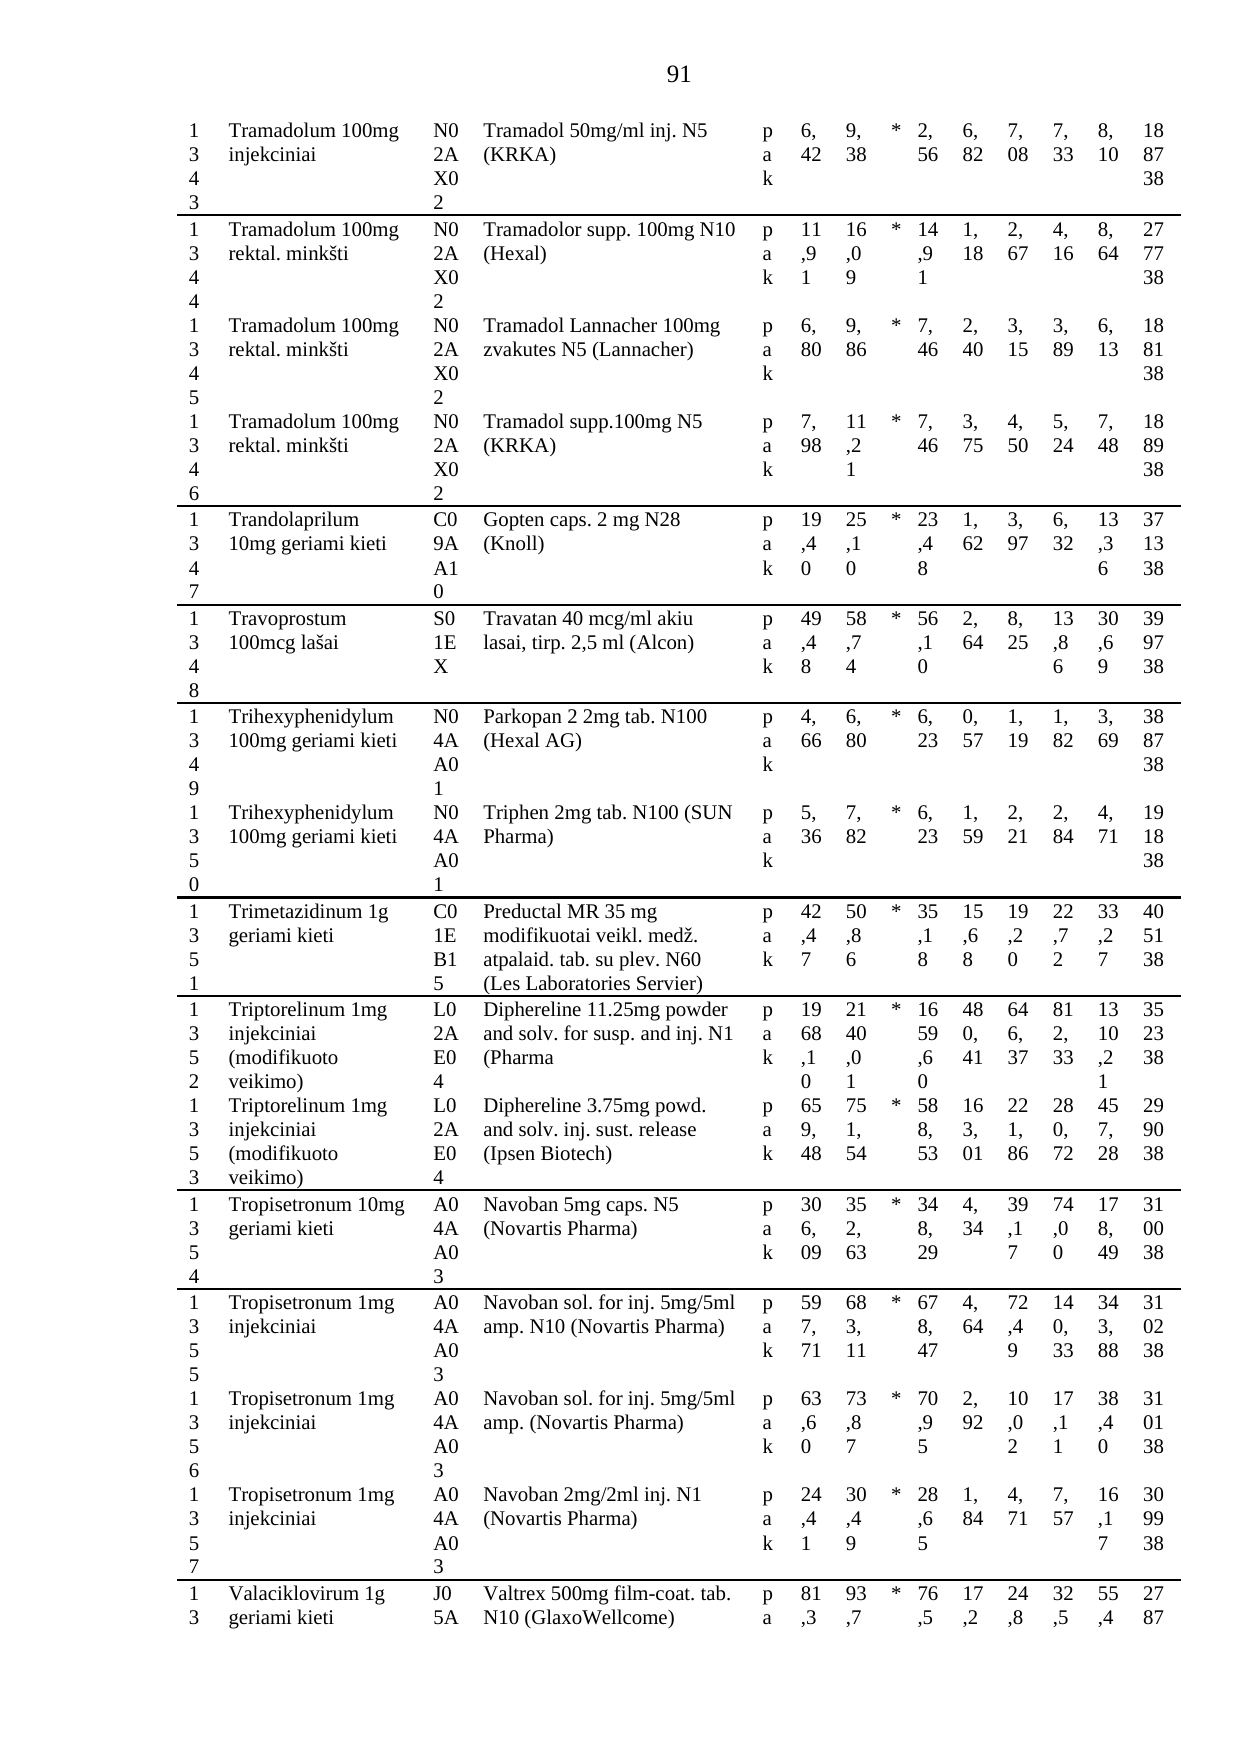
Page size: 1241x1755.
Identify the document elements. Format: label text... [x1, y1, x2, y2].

table_cell Navoban sol. for inj. 5mg/5ml amp. (Novartis Pharma) [472, 1386, 751, 1482]
table_cell 4,16 [1041, 216, 1086, 313]
table_cell 1345 [177, 313, 217, 409]
table_cell * [880, 1386, 906, 1482]
table_cell pak [751, 1386, 789, 1482]
table_cell 13,86 [1041, 606, 1086, 702]
table_cell A04AA03 [422, 1386, 472, 1482]
table_cell 81,3 [789, 1581, 834, 1629]
table_cell 2,56 [906, 118, 951, 214]
table_cell 9,86 [834, 313, 879, 409]
table_cell Valtrex 500mg film-coat. tab. N10 (GlaxoWellcome) [472, 1581, 751, 1629]
table_cell 2,21 [996, 800, 1041, 896]
table_cell 1350 [177, 800, 217, 896]
table_cell pak [751, 1093, 789, 1189]
table_cell 30,49 [834, 1482, 879, 1578]
table_cell 63,60 [789, 1386, 834, 1482]
table_cell N04AA01 [422, 704, 472, 800]
table_cell 39,17 [996, 1191, 1041, 1288]
table_cell 646,37 [996, 997, 1041, 1093]
table_cell * [880, 1191, 906, 1288]
table_cell 1353 [177, 1093, 217, 1189]
table_cell 306,09 [789, 1191, 834, 1288]
table_cell 1348 [177, 606, 217, 702]
table_cell Tramadol Lannacher 100mg zvakutes N5 (Lannacher) [472, 313, 751, 409]
table_cell C01EB15 [422, 899, 472, 995]
table_cell 56,10 [906, 606, 951, 702]
table_cell * [880, 1290, 906, 1386]
table_cell * [880, 118, 906, 214]
table_cell Travatan 40 mcg/ml akiu lasai, tirp. 2,5 ml (Alcon) [472, 606, 751, 702]
table_cell * [880, 313, 906, 409]
table_cell Tramadolum 100mg rektal. minkšti [217, 216, 422, 313]
table_cell 683,11 [834, 1290, 879, 1386]
table_cell 3,75 [951, 409, 996, 505]
table_cell pak [751, 606, 789, 702]
table_cell 4,66 [789, 704, 834, 800]
table_cell N04AA01 [422, 800, 472, 896]
table_cell 751,54 [834, 1093, 879, 1189]
table_cell Navoban 5mg caps. N5 (Novartis Pharma) [472, 1191, 751, 1288]
table_cell 1,82 [1041, 704, 1086, 800]
table_cell 24,8 [996, 1581, 1041, 1629]
table_cell 7,57 [1041, 1482, 1086, 1578]
table_cell 310138 [1132, 1386, 1181, 1482]
table_cell 352,63 [834, 1191, 879, 1288]
table_cell 388738 [1132, 704, 1181, 800]
table_cell 35,18 [906, 899, 951, 995]
table_cell 4,64 [951, 1290, 996, 1386]
table_cell Tropisetronum 1mg injekciniai [217, 1386, 422, 1482]
table_cell 13 [177, 1581, 217, 1629]
table_cell 188938 [1132, 409, 1181, 505]
table_cell 310038 [1132, 1191, 1181, 1288]
table_cell 371338 [1132, 507, 1181, 603]
table_cell 8,64 [1086, 216, 1132, 313]
table_cell 6,32 [1041, 507, 1086, 603]
table_cell 4,50 [996, 409, 1041, 505]
table_cell A04AA03 [422, 1191, 472, 1288]
table_cell 1349 [177, 704, 217, 800]
table_cell 10,02 [996, 1386, 1041, 1482]
table_cell 3,97 [996, 507, 1041, 603]
table_cell 28,65 [906, 1482, 951, 1578]
table_cell 588,53 [906, 1093, 951, 1189]
table_cell 4,71 [1086, 800, 1132, 896]
table_cell 70,95 [906, 1386, 951, 1482]
table_cell 7,46 [906, 313, 951, 409]
table_cell 343,88 [1086, 1290, 1132, 1386]
table_cell pak [751, 313, 789, 409]
table_cell Tramadolor supp. 100mg N10 (Hexal) [472, 216, 751, 313]
table_cell 42,47 [789, 899, 834, 995]
table_cell 11,21 [834, 409, 879, 505]
table_cell 399738 [1132, 606, 1181, 702]
table_cell L02AE04 [422, 997, 472, 1093]
table_cell 2,67 [996, 216, 1041, 313]
table_cell Trandolaprilum 10mg geriami kieti [217, 507, 422, 603]
table_cell 17,2 [951, 1581, 996, 1629]
table_cell 3,15 [996, 313, 1041, 409]
table_cell 1351 [177, 899, 217, 995]
table_cell pa [751, 1581, 789, 1629]
table_cell 188738 [1132, 118, 1181, 214]
table_cell pak [751, 899, 789, 995]
table_cell 5,36 [789, 800, 834, 896]
table_cell L02AE04 [422, 1093, 472, 1189]
table_cell Travoprostum 100mcg lašai [217, 606, 422, 702]
table_cell N02AX02 [422, 409, 472, 505]
table_cell 7,08 [996, 118, 1041, 214]
table_cell 2,40 [951, 313, 996, 409]
table_cell Trihexyphenidylum 100mg geriami kieti [217, 704, 422, 800]
table_cell 6,13 [1086, 313, 1132, 409]
table_cell 22,72 [1041, 899, 1086, 995]
table_cell * [880, 216, 906, 313]
table_cell pak [751, 1482, 789, 1578]
table_cell 24,41 [789, 1482, 834, 1578]
table_cell S01EX [422, 606, 472, 702]
table_cell * [880, 606, 906, 702]
table_cell N02AX02 [422, 313, 472, 409]
table_cell 3,69 [1086, 704, 1132, 800]
table_cell 812,33 [1041, 997, 1086, 1093]
table_cell 3,89 [1041, 313, 1086, 409]
table_cell 678,47 [906, 1290, 951, 1386]
table_cell 32,5 [1041, 1581, 1086, 1629]
table_cell 5,24 [1041, 409, 1086, 505]
table_cell 1,84 [951, 1482, 996, 1578]
table_cell A04AA03 [422, 1290, 472, 1386]
table_cell 2140,01 [834, 997, 879, 1093]
table_cell 7,46 [906, 409, 951, 505]
table_cell Triptorelinum 1mg injekciniai (modifikuoto veikimo) [217, 1093, 422, 1189]
table_cell pak [751, 1290, 789, 1386]
table_cell 352338 [1132, 997, 1181, 1093]
table_cell pak [751, 216, 789, 313]
table_cell 1,19 [996, 704, 1041, 800]
table_cell 6,42 [789, 118, 834, 214]
table_cell 659,48 [789, 1093, 834, 1189]
table_cell 7,82 [834, 800, 879, 896]
table_cell 1344 [177, 216, 217, 313]
table_cell 1356 [177, 1386, 217, 1482]
table_cell 1352 [177, 997, 217, 1093]
table_cell pak [751, 409, 789, 505]
table_cell 299038 [1132, 1093, 1181, 1189]
table_cell 1354 [177, 1191, 217, 1288]
table_cell 2,64 [951, 606, 996, 702]
table_cell 1968,10 [789, 997, 834, 1093]
table_cell * [880, 704, 906, 800]
table_cell 19,40 [789, 507, 834, 603]
table_cell 4,71 [996, 1482, 1041, 1578]
table_cell 277738 [1132, 216, 1181, 313]
table_cell 30,69 [1086, 606, 1132, 702]
table_cell * [880, 1093, 906, 1189]
table_cell pak [751, 118, 789, 214]
table_cell Diphereline 3.75mg powd. and solv. inj. sust. release (Ipsen Biotech) [472, 1093, 751, 1189]
table_cell pak [751, 997, 789, 1093]
table_cell 11,91 [789, 216, 834, 313]
table_cell A04AA03 [422, 1482, 472, 1578]
table_cell pak [751, 1191, 789, 1288]
table_cell Tramadol supp.100mg N5 (KRKA) [472, 409, 751, 505]
table_cell 38,40 [1086, 1386, 1132, 1482]
table_cell 310238 [1132, 1290, 1181, 1386]
table_cell 73,87 [834, 1386, 879, 1482]
table_cell Navoban sol. for inj. 5mg/5ml amp. N10 (Novartis Pharma) [472, 1290, 751, 1386]
table_cell 1343 [177, 118, 217, 214]
table_cell 72,49 [996, 1290, 1041, 1386]
table_cell 7,98 [789, 409, 834, 505]
table_cell 50,86 [834, 899, 879, 995]
table_cell 178,49 [1086, 1191, 1132, 1288]
table_cell Tramadol 50mg/ml inj. N5 (KRKA) [472, 118, 751, 214]
table_cell Tramadolum 100mg rektal. minkšti [217, 409, 422, 505]
table_cell 6,80 [834, 704, 879, 800]
table_cell Tramadolum 100mg injekciniai [217, 118, 422, 214]
table_cell 1355 [177, 1290, 217, 1386]
table_cell 405138 [1132, 899, 1181, 995]
table_cell 1357 [177, 1482, 217, 1578]
table_cell 17,11 [1041, 1386, 1086, 1482]
table_cell 6,23 [906, 800, 951, 896]
table_cell * [880, 507, 906, 603]
table_cell 4,34 [951, 1191, 996, 1288]
table_cell C09AA10 [422, 507, 472, 603]
table_cell 74,00 [1041, 1191, 1086, 1288]
table_cell 58,74 [834, 606, 879, 702]
table_cell 2787 [1132, 1581, 1181, 1629]
table_cell 49,48 [789, 606, 834, 702]
table_cell Preductal MR 35 mg modifikuotai veikl. medž. atpalaid. tab. su plev. N60 (Les Laboratories Servier) [472, 899, 751, 995]
table_cell 8,10 [1086, 118, 1132, 214]
table_cell * [880, 1581, 906, 1629]
table_cell 6,23 [906, 704, 951, 800]
table_cell 140,33 [1041, 1290, 1086, 1386]
table_cell Tropisetronum 1mg injekciniai [217, 1290, 422, 1386]
table_cell 23,48 [906, 507, 951, 603]
table_cell 13,36 [1086, 507, 1132, 603]
table_cell 25,10 [834, 507, 879, 603]
table_cell pak [751, 800, 789, 896]
table_cell 1,59 [951, 800, 996, 896]
table_cell 16,17 [1086, 1482, 1132, 1578]
table_cell Tropisetronum 10mg geriami kieti [217, 1191, 422, 1288]
table_cell 2,92 [951, 1386, 996, 1482]
table_cell Valaciklovirum 1g geriami kieti [217, 1581, 422, 1629]
table_cell pak [751, 704, 789, 800]
table_cell Triptorelinum 1mg injekciniai (modifikuoto veikimo) [217, 997, 422, 1093]
table_cell * [880, 899, 906, 995]
table_cell Tramadolum 100mg rektal. minkšti [217, 313, 422, 409]
table_cell Navoban 2mg/2ml inj. N1 (Novartis Pharma) [472, 1482, 751, 1578]
table_cell 480,41 [951, 997, 996, 1093]
table_cell Trimetazidinum 1g geriami kieti [217, 899, 422, 995]
table_cell 1347 [177, 507, 217, 603]
table_cell 457,28 [1086, 1093, 1132, 1189]
table_cell 6,82 [951, 118, 996, 214]
table_cell * [880, 997, 906, 1093]
table_cell 76,5 [906, 1581, 951, 1629]
table_cell * [880, 1482, 906, 1578]
table_cell 597,71 [789, 1290, 834, 1386]
table_cell Tropisetronum 1mg injekciniai [217, 1482, 422, 1578]
table_cell 33,27 [1086, 899, 1132, 995]
table_cell 163,01 [951, 1093, 996, 1189]
table_cell Parkopan 2 2mg tab. N100 (Hexal AG) [472, 704, 751, 800]
table_cell 15,68 [951, 899, 996, 995]
table_cell 16,09 [834, 216, 879, 313]
table_cell 9,38 [834, 118, 879, 214]
table_cell 7,33 [1041, 118, 1086, 214]
table_cell 55,4 [1086, 1581, 1132, 1629]
table_cell 2,84 [1041, 800, 1086, 896]
table_cell 188138 [1132, 313, 1181, 409]
table_cell pak [751, 507, 789, 603]
table_cell 1,62 [951, 507, 996, 603]
table_cell J05A [422, 1581, 472, 1629]
table_cell 280,72 [1041, 1093, 1086, 1189]
table_cell N02AX02 [422, 216, 472, 313]
table_cell 93,7 [834, 1581, 879, 1629]
table_cell 1,18 [951, 216, 996, 313]
table_cell Diphereline 11.25mg powder and solv. for susp. and inj. N1 (Pharma [472, 997, 751, 1093]
table_cell 1346 [177, 409, 217, 505]
table_cell 221,86 [996, 1093, 1041, 1189]
table_cell 348,29 [906, 1191, 951, 1288]
table_cell Triphen 2mg tab. N100 (SUN Pharma) [472, 800, 751, 896]
table_cell Trihexyphenidylum 100mg geriami kieti [217, 800, 422, 896]
table_cell N02AX02 [422, 118, 472, 214]
table_cell * [880, 409, 906, 505]
table_cell 19,20 [996, 899, 1041, 995]
table_cell 1659,60 [906, 997, 951, 1093]
table_cell 8,25 [996, 606, 1041, 702]
table_cell Gopten caps. 2 mg N28 (Knoll) [472, 507, 751, 603]
table_cell 0,57 [951, 704, 996, 800]
table_cell * [880, 800, 906, 896]
table_cell 6,80 [789, 313, 834, 409]
table_cell 14,91 [906, 216, 951, 313]
table_cell 309938 [1132, 1482, 1181, 1578]
table_cell 7,48 [1086, 409, 1132, 505]
table_cell 191838 [1132, 800, 1181, 896]
table_cell 1310,21 [1086, 997, 1132, 1093]
